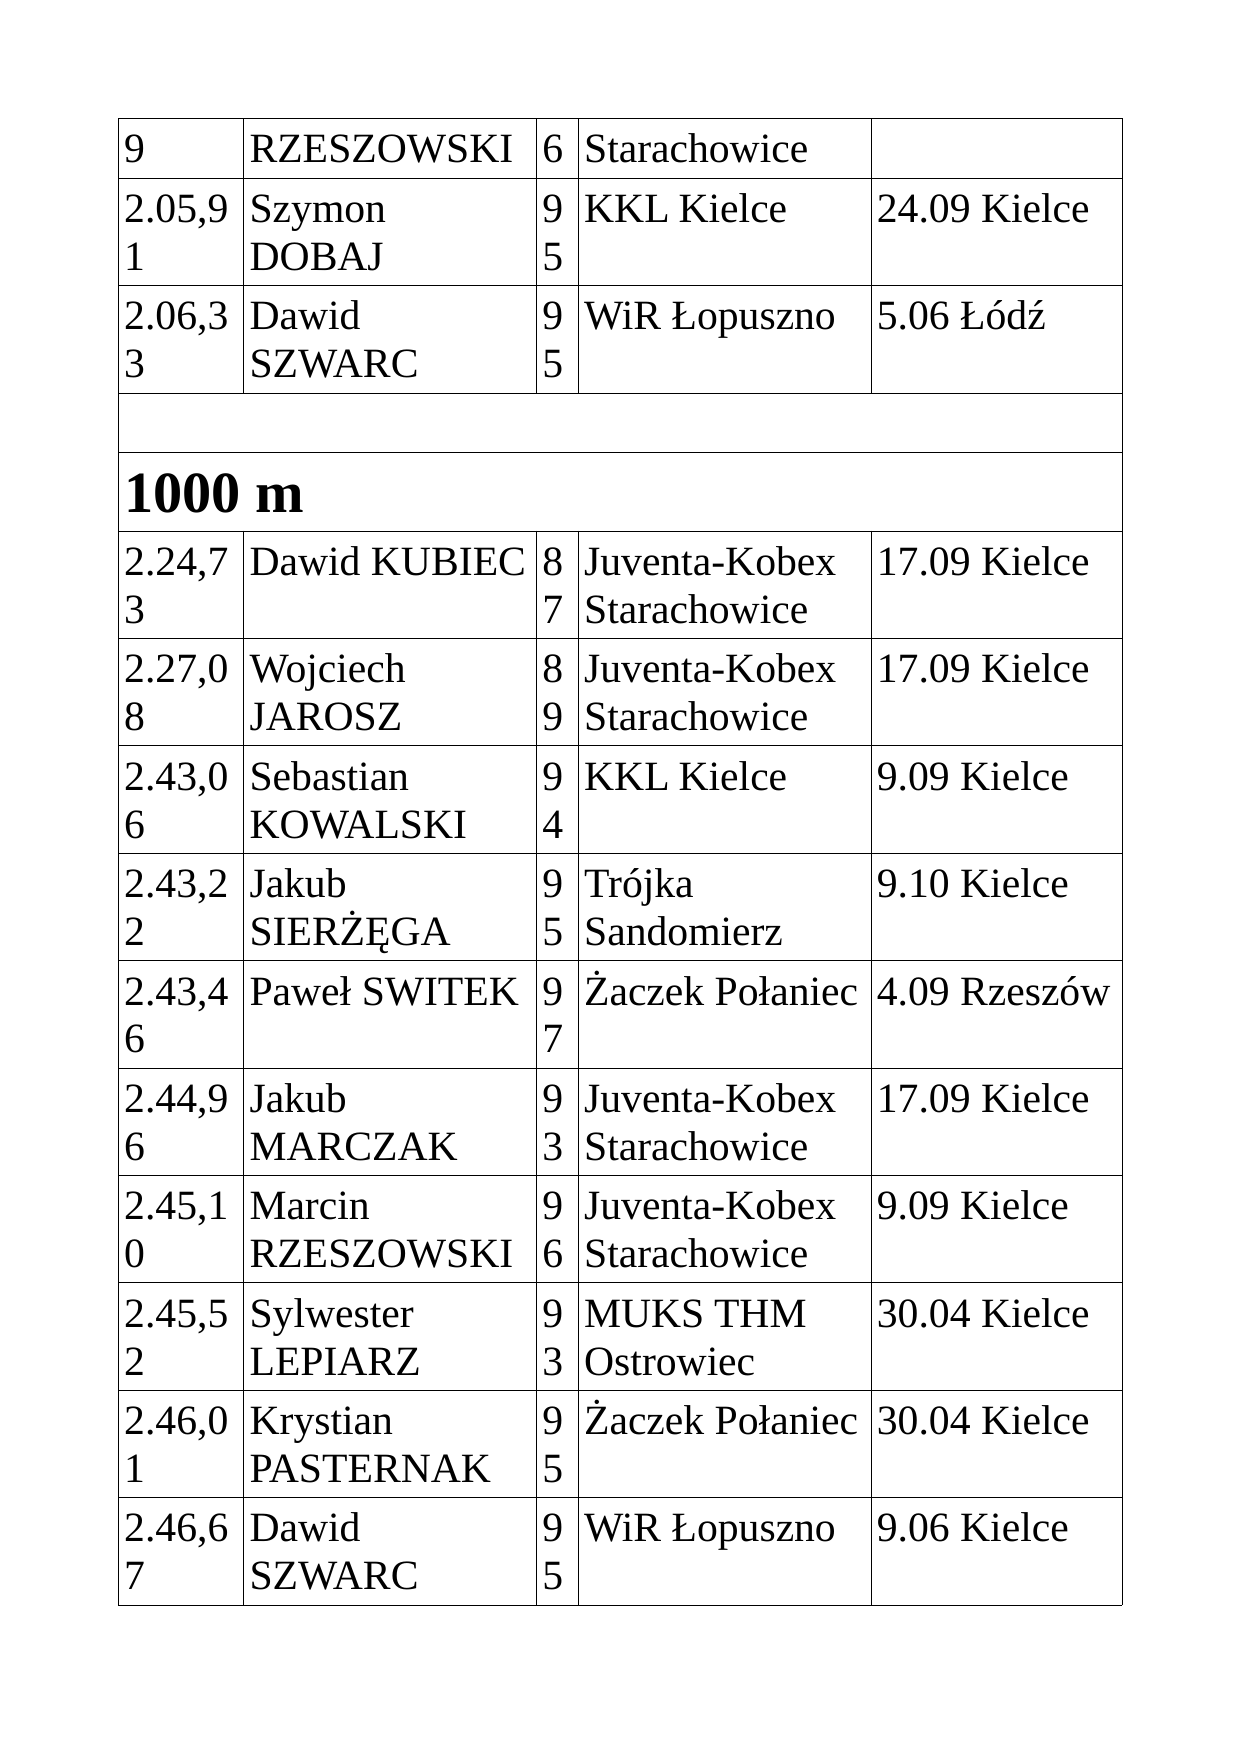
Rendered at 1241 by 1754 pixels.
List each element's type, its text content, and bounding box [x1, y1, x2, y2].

table_cell Trójka Sandomierz [579, 854, 871, 960]
table_cell 2.43,22 [119, 854, 243, 960]
table_cell Marcin RZESZOWSKI [244, 1176, 536, 1282]
table_cell Szymon DOBAJ [244, 179, 536, 285]
table_cell 2.46,01 [119, 1391, 243, 1497]
table_cell 9.09 Kielce [872, 746, 1122, 853]
table_cell Krystian PASTERNAK [244, 1391, 536, 1497]
table_cell 93 [537, 1283, 578, 1390]
table_cell 17.09 Kielce [872, 532, 1122, 638]
table_cell Juventa-Kobex Starachowice [579, 1069, 871, 1175]
table_cell Wojciech JAROSZ [244, 639, 536, 745]
table_cell 4.09 Rzeszów [872, 961, 1122, 1067]
table_cell KKL Kielce [579, 746, 871, 853]
table_cell MUKS THM Ostrowiec [579, 1283, 871, 1390]
table_cell 24.09 Kielce [872, 179, 1122, 285]
table_cell Juventa-Kobex Starachowice [579, 1176, 871, 1282]
table_cell 2.46,67 [119, 1498, 243, 1604]
table_cell Sylwester LEPIARZ [244, 1283, 536, 1390]
table_cell Paweł SWITEK [244, 961, 536, 1067]
table_cell 96 [537, 1176, 578, 1282]
table_cell 2.27,08 [119, 639, 243, 745]
table_cell 89 [537, 639, 578, 745]
table_cell Sebastian KOWALSKI [244, 746, 536, 853]
table_cell 5.06 Łódź [872, 286, 1122, 392]
table_cell 9.06 Kielce [872, 1498, 1122, 1604]
table_cell 2.06,33 [119, 286, 243, 392]
table_cell 95 [537, 286, 578, 392]
table_cell Starachowice [579, 119, 871, 178]
table_cell 2.05,91 [119, 179, 243, 285]
table_cell Żaczek Połaniec [579, 961, 871, 1067]
table_cell 2.44,96 [119, 1069, 243, 1175]
table_cell 30.04 Kielce [872, 1283, 1122, 1390]
table_cell [119, 394, 1122, 452]
table_cell RZESZOWSKI [244, 119, 536, 178]
table_cell 2.43,06 [119, 746, 243, 853]
table_cell Dawid KUBIEC [244, 532, 536, 638]
table_cell 17.09 Kielce [872, 639, 1122, 745]
table_cell 9.09 Kielce [872, 1176, 1122, 1282]
table_cell 9.10 Kielce [872, 854, 1122, 960]
table_cell WiR Łopuszno [579, 286, 871, 392]
table_cell Żaczek Połaniec [579, 1391, 871, 1497]
table_cell WiR Łopuszno [579, 1498, 871, 1604]
table_cell 87 [537, 532, 578, 638]
table_cell Dawid SZWARC [244, 286, 536, 392]
table_cell 2.45,52 [119, 1283, 243, 1390]
table_cell 2.24,73 [119, 532, 243, 638]
table_cell Juventa-Kobex Starachowice [579, 639, 871, 745]
table_cell Dawid SZWARC [244, 1498, 536, 1604]
table_cell [872, 119, 1122, 178]
table_cell 93 [537, 1069, 578, 1175]
table_cell 9 [119, 119, 243, 178]
table_cell 97 [537, 961, 578, 1067]
table_cell KKL Kielce [579, 179, 871, 285]
table_cell 30.04 Kielce [872, 1391, 1122, 1497]
table_cell Jakub SIERŻĘGA [244, 854, 536, 960]
table_cell 95 [537, 179, 578, 285]
table_cell 6 [537, 119, 578, 178]
table_cell 95 [537, 1498, 578, 1604]
table_cell Juventa-Kobex Starachowice [579, 532, 871, 638]
table_cell 94 [537, 746, 578, 853]
table_cell Jakub MARCZAK [244, 1069, 536, 1175]
table_cell 95 [537, 1391, 578, 1497]
table_cell 2.43,46 [119, 961, 243, 1067]
table_cell 17.09 Kielce [872, 1069, 1122, 1175]
table_cell 2.45,10 [119, 1176, 243, 1282]
table_cell 1000 m [119, 453, 1122, 531]
table_cell 95 [537, 854, 578, 960]
